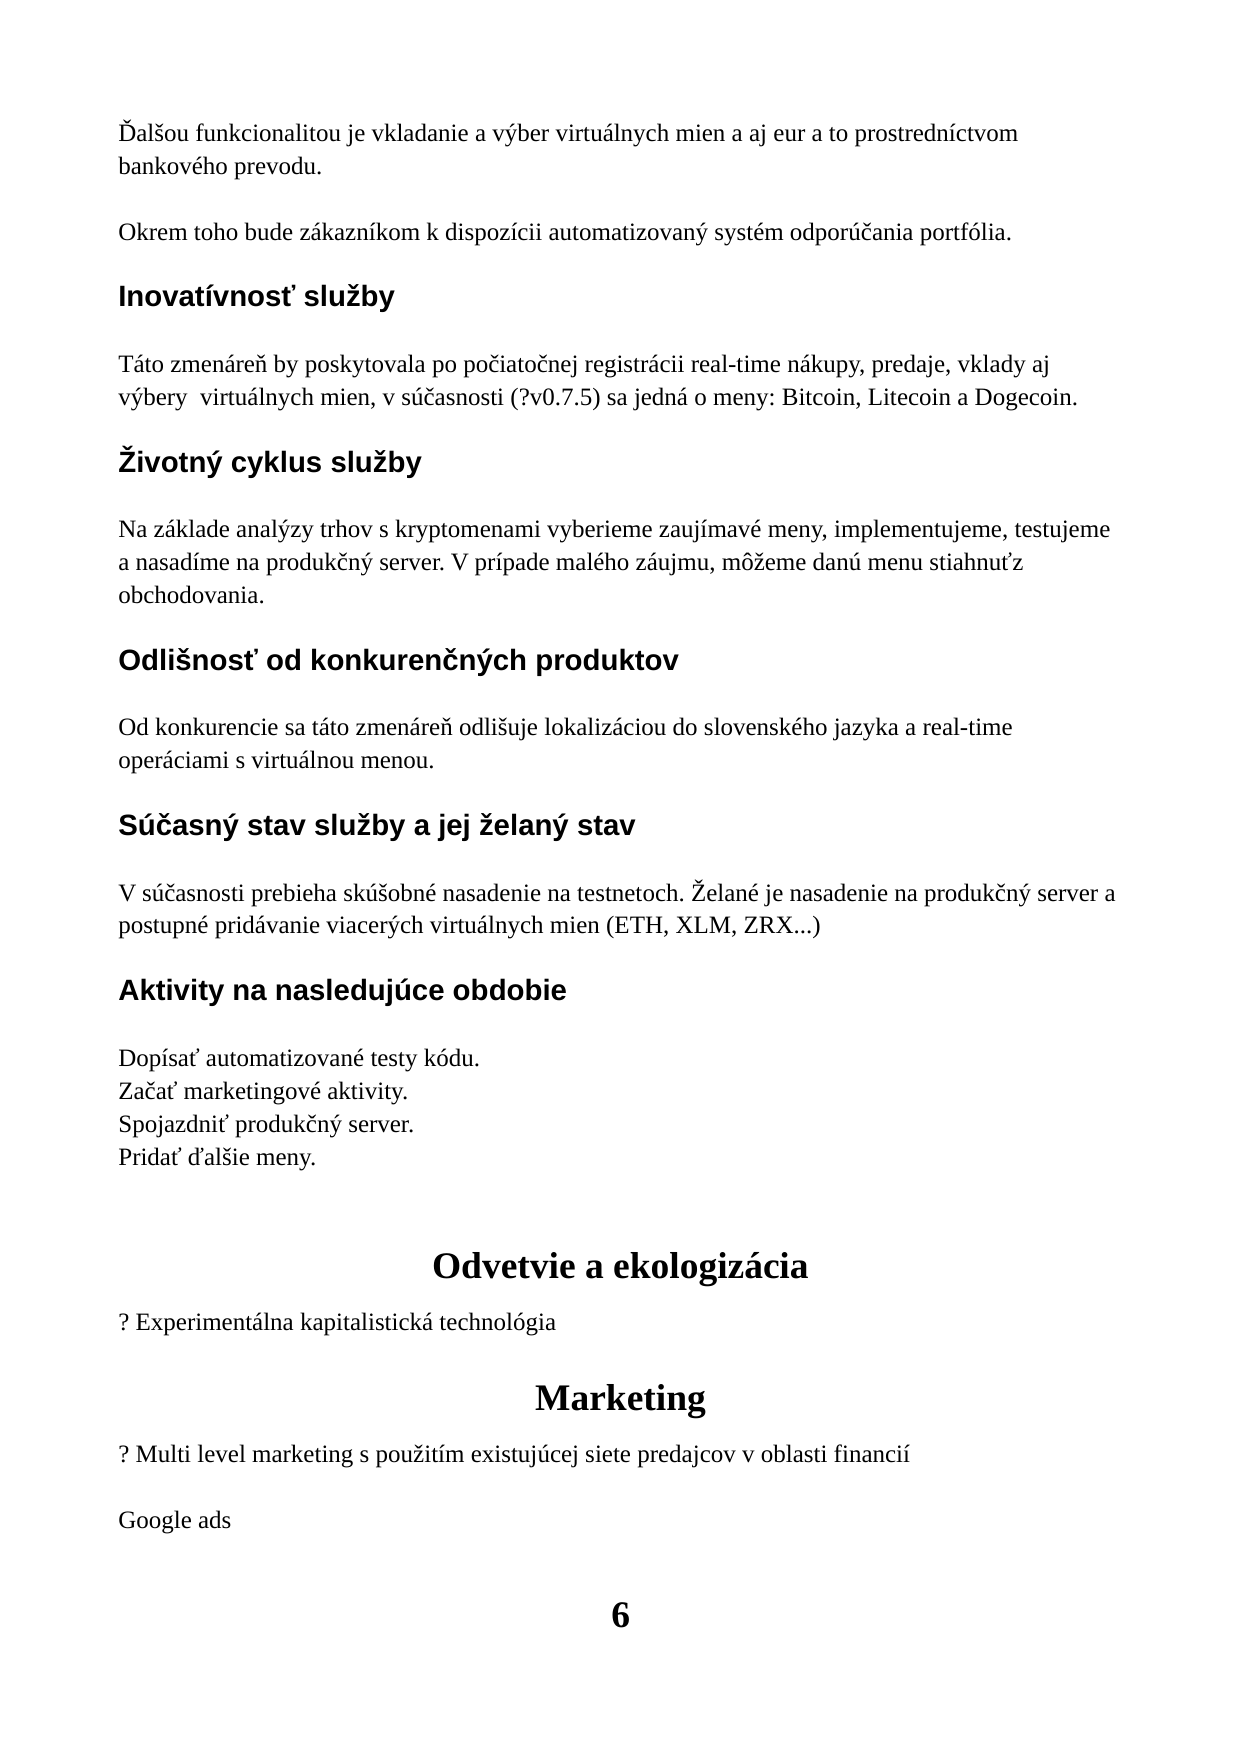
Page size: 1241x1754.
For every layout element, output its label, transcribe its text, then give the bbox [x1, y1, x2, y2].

text Ďalšou funkcionalitou je vkladanie a výber virtuálnych mien a aj eur a to prostredníctvom bankového prevodu. [118, 118, 1122, 180]
text Dopísať automatizované testy kódu. [118, 1019, 1122, 1071]
subtitle Aktivity na nasledujúce obdobie [118, 973, 1122, 1007]
text ? Multi level marketing s použitím existujúcej siete predajcov v oblasti financií [118, 1431, 1122, 1468]
text Okrem toho bude zákazníkom k dispozícii automatizovaný systém odporúčania portfólia. [118, 199, 1122, 246]
text ? Experimentálna kapitalistická technológia [118, 1299, 1122, 1336]
text Pridať ďalšie meny. [118, 1142, 1122, 1171]
text Spojazdniť produkčný server. [118, 1109, 1122, 1137]
subtitle Marketing [118, 1375, 1122, 1418]
subtitle Inovatívnosť služby [118, 279, 1122, 313]
subtitle Odlišnosť od konkurenčných produktov [118, 643, 1122, 676]
text V súčasnosti prebieha skúšobné nasadenie na testnetoch. Želané je nasadenie na produkčný server a postupné pridávanie viacerých virtuálnych mien (ETH, XLM, ZRX...) [118, 854, 1122, 939]
text Od konkurencie sa táto zmenáreň odlišuje lokalizáciou do slovenského jazyka a real-time operáciami s virtuálnou menou. [118, 689, 1122, 774]
text Na základe analýzy trhov s kryptomenami vyberieme zaujímavé meny, implementujeme, testujeme a nasadíme na produkčný server. V prípade malého záujmu, môžeme danú menu stiahnuťz obchodovania. [118, 491, 1122, 609]
text Táto zmenáreň by poskytovala po počiatočnej registrácii real-time nákupy, predaje, vklady aj výbery virtuálnych mien, v súčasnosti (?v0.7.5) sa jedná o meny: Bitcoin, Litecoin a Dogecoin. [118, 326, 1122, 411]
text Google ads [118, 1487, 1122, 1534]
text Začať marketingové aktivity. [118, 1076, 1122, 1104]
subtitle Životný cyklus služby [118, 444, 1122, 478]
subtitle Odvetvie a ekologizácia [118, 1243, 1122, 1286]
subtitle Súčasný stav služby a jej želaný stav [118, 808, 1122, 841]
